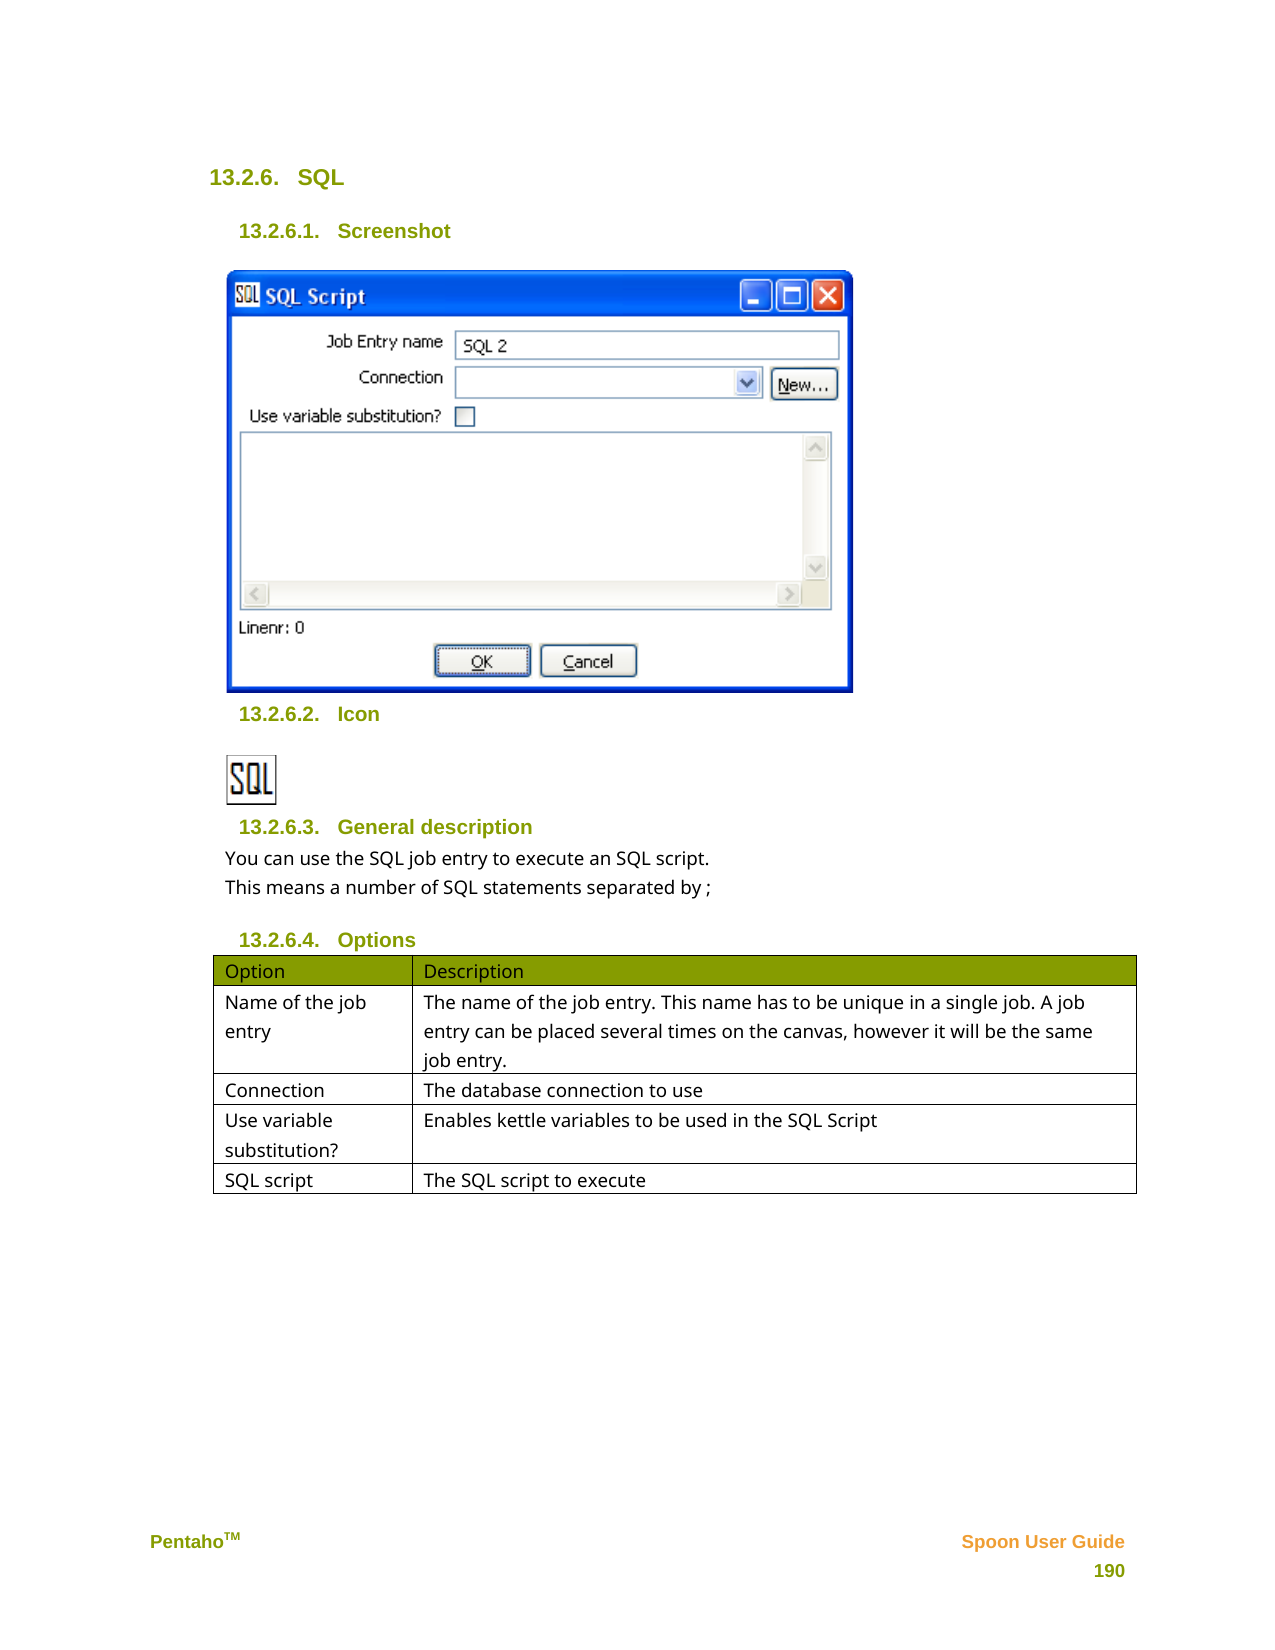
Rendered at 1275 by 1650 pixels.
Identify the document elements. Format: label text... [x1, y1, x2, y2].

table_header Option [214, 956, 412, 985]
table_cell Name of the job entry [214, 986, 412, 1073]
table_cell Connection [214, 1074, 412, 1103]
subtitle Screenshot [239, 211, 1125, 246]
table_cell The SQL script to execute [413, 1164, 1136, 1193]
subtitle Icon [239, 699, 1125, 729]
table_cell The database connection to use [413, 1074, 1136, 1103]
table_cell Enables kettle variables to be used in the SQL Script [413, 1105, 1136, 1163]
table_cell Use variable substitution? [214, 1105, 412, 1163]
text This means a number of SQL statements separated by ; [225, 871, 1125, 900]
subtitle SQL [209, 157, 1125, 192]
picture [226, 755, 277, 805]
table_cell SQL script [214, 1164, 412, 1193]
table_cell The name of the job entry. This name has to be unique in a single job. A job entry can be placed several times on the canvas, however it will be the same job entry. [413, 986, 1136, 1073]
picture [226, 270, 854, 693]
subtitle General description [239, 812, 1125, 841]
table_header Description [413, 956, 1136, 985]
text You can use the SQL job entry to execute an SQL script. [225, 842, 1125, 871]
subtitle Options [239, 919, 1125, 954]
